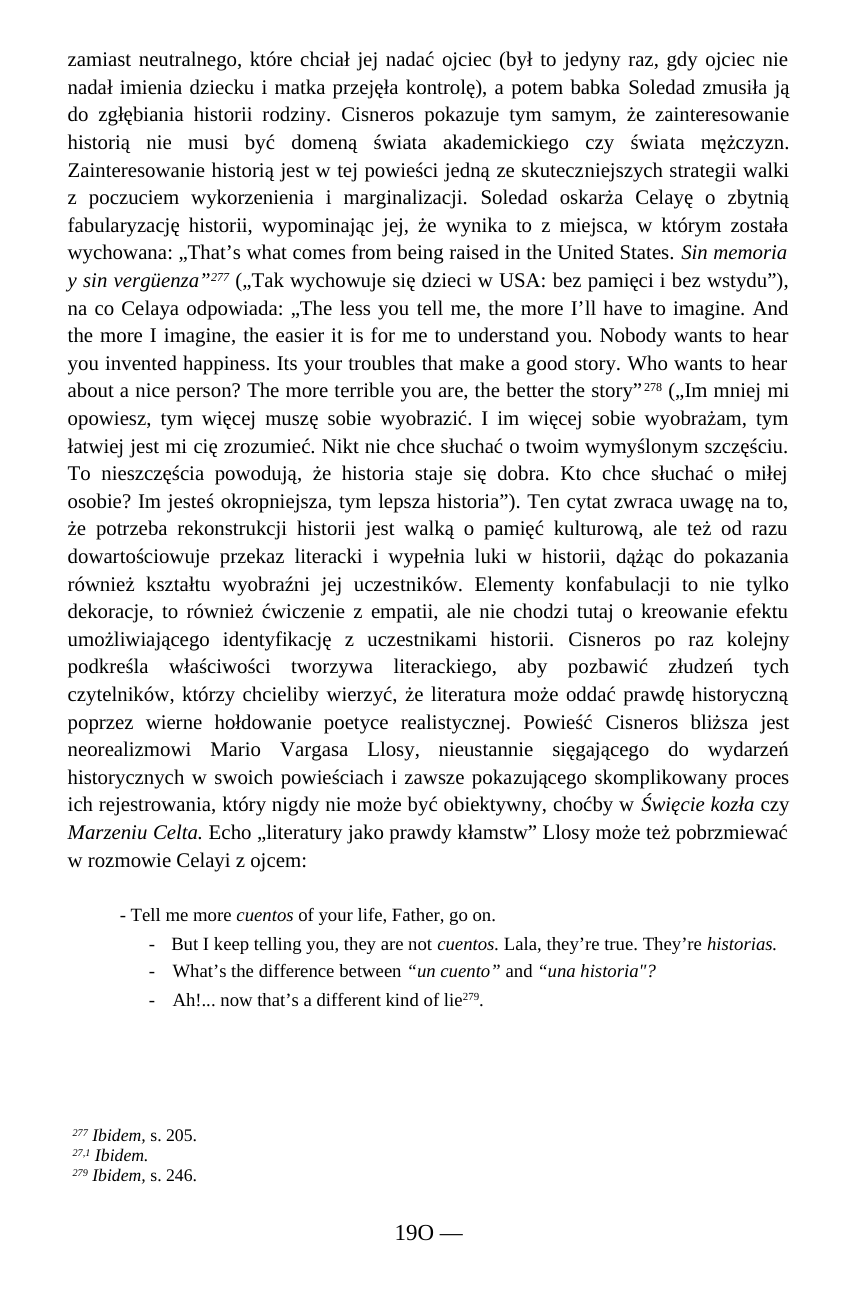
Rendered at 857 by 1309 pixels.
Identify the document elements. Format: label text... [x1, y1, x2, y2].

text 19O — [67, 1218, 789, 1245]
text - Tell me more cuentos of your life, Father, go on. [67, 904, 789, 926]
list What’s the difference between “un cuento” and “una historia"? [119, 960, 789, 982]
text 277 Ibidem, s. 205. [72, 1124, 220, 1145]
list Ah!... now that’s a different kind of lie279. [67, 988, 789, 1010]
text 279 Ibidem, s. 246. [72, 1165, 220, 1186]
text zamiast neutralnego, które chciał jej nadać ojciec (był to jedyny raz, gdy ojciec nie nadał imienia dziecku i matka przejęła kontrolę), a potem babka Soledad zmusiła ją do zgłębiania historii rodziny. Cisneros pokazuje tym samym, że zainteresowanie historią nie musi być domeną świata akademickiego czy świa­ta mężczyzn. Zainteresowanie historią jest w tej powieści jedną ze skutecz­niejszych strategii walki z poczuciem wykorzenienia i marginalizacji. Soledad oskarża Celayę o zbytnią fabularyzację historii, wypominając jej, że wynika to z miejsca, w którym została wychowana: „That’s what comes from being raised in the United States. Sin memoria y sin vergüenza”277 („Tak wychowuje się dzie­ci w USA: bez pamięci i bez wstydu”), na co Celaya odpowiada: „The less you tell me, the more I’ll have to imagine. And the more I imagine, the easier it is for me to understand you. Nobody wants to hear you invented happiness. Its your troubles that make a good story. Who wants to hear about a nice person? The more terrible you are, the better the story”278 („Im mniej mi opowiesz, tym więcej muszę sobie wyobrazić. I im więcej sobie wyobrażam, tym łatwiej jest mi cię zrozumieć. Nikt nie chce słuchać o twoim wymyślonym szczęściu. To nieszczęścia powodują, że historia staje się dobra. Kto chce słuchać o miłej osobie? Im jesteś okropniejsza, tym lepsza historia”). Ten cytat zwraca uwagę na to, że potrzeba rekonstrukcji historii jest walką o pamięć kulturową, ale też od razu dowartościowuje przekaz literacki i wypełnia luki w historii, dążąc do pokazania również kształtu wyobraźni jej uczestników. Elementy konfa­bulacji to nie tylko dekoracje, to również ćwiczenie z empatii, ale nie chodzi tutaj o kreowanie efektu umożliwiającego identyfikację z uczestnikami historii. Cisneros po raz kolejny podkreśla właściwości tworzywa literackiego, aby po­zbawić złudzeń tych czytelników, którzy chcieliby wierzyć, że literatura może oddać prawdę historyczną poprzez wierne hołdowanie poetyce realistycznej. Powieść Cisneros bliższa jest neorealizmowi Mario Vargasa Llosy, nieustannie sięgającego do wydarzeń historycznych w swoich powieściach i zawsze poka­zującego skomplikowany proces ich rejestrowania, który nigdy nie może być obiektywny, choćby w Święcie kozła czy Marzeniu Celta. Echo „literatury jako prawdy kłamstw” Llosy może też pobrzmiewać w rozmowie Celayi z ojcem: [67, 47, 789, 872]
text 27,1 Ibidem. [72, 1145, 220, 1165]
list But I keep telling you, they are not cuentos. Lala, they’re true. They’re historias. [119, 932, 789, 954]
